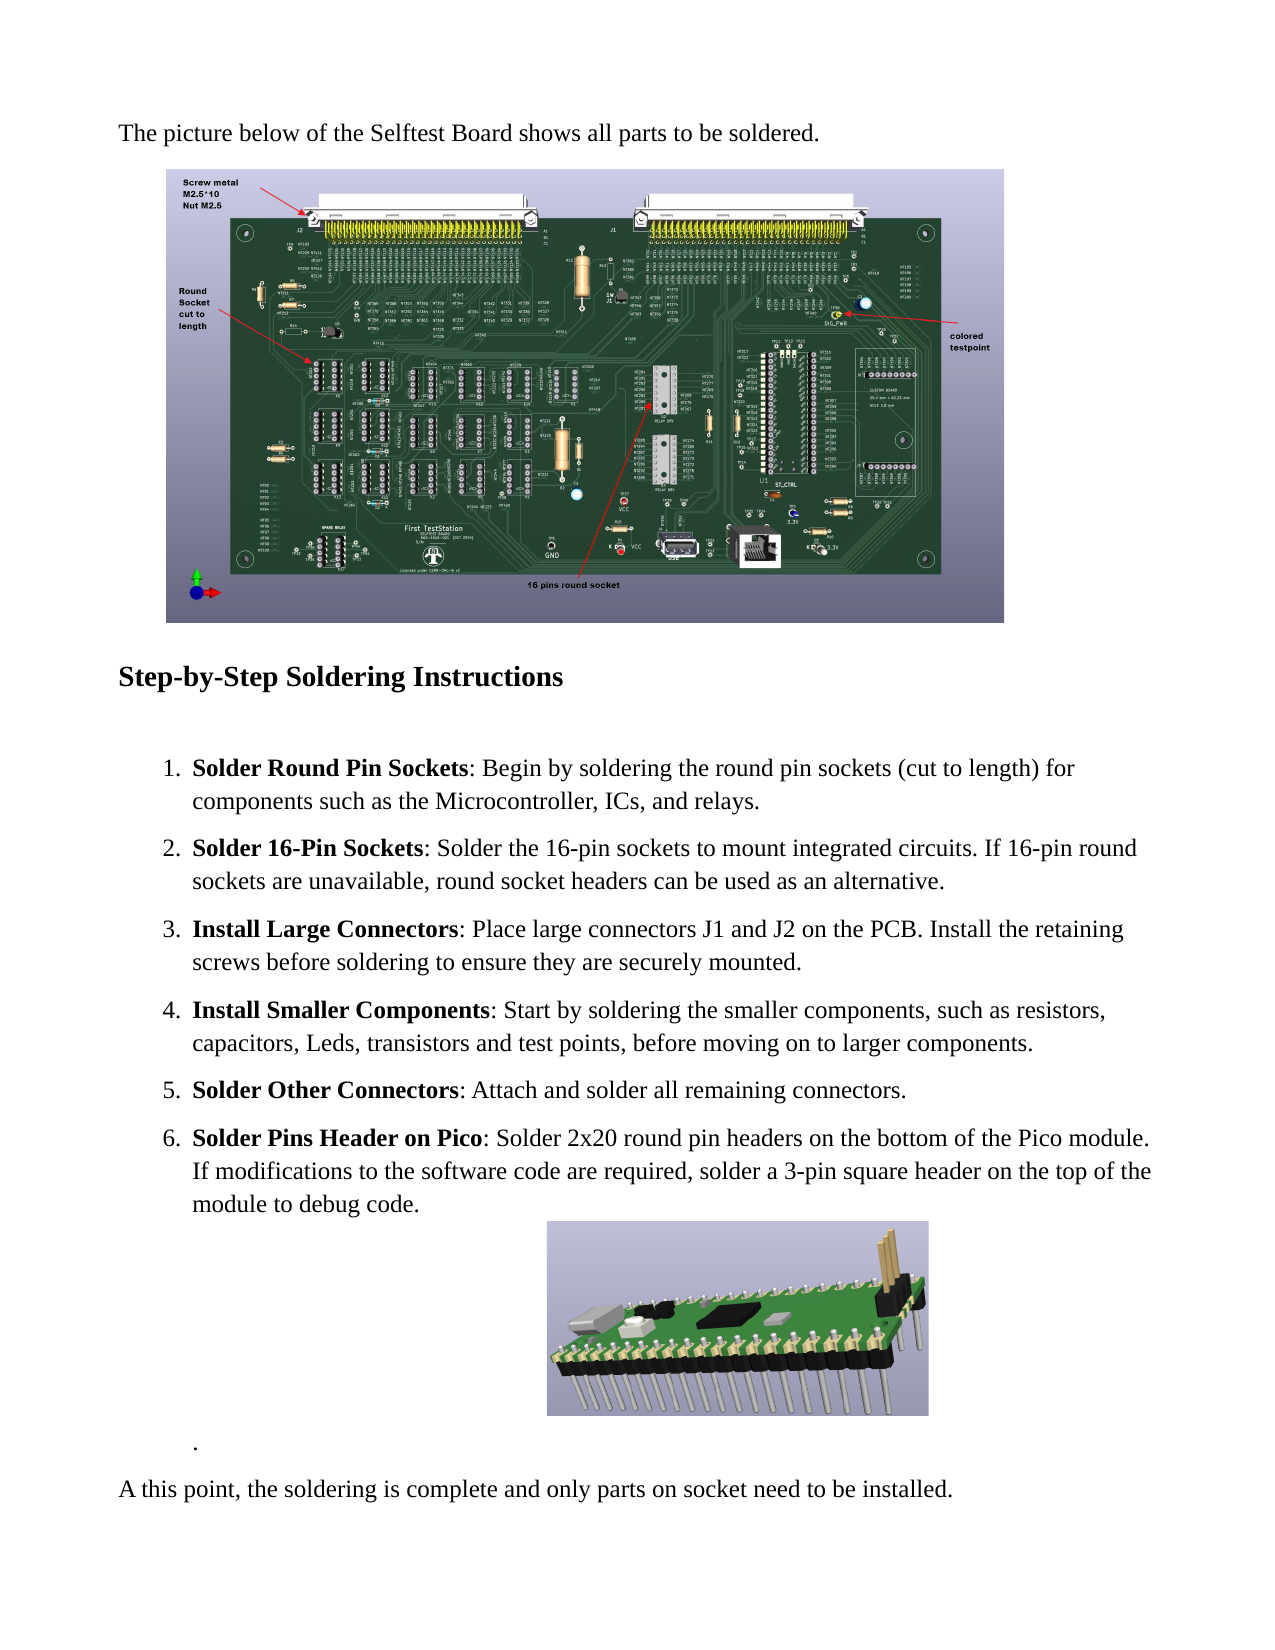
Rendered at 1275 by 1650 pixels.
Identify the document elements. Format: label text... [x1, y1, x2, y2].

list Solder Other Connectors: Attach and solder all remaining connectors. [162, 1075, 1157, 1104]
picture [546, 1221, 929, 1416]
picture [166, 169, 1005, 623]
text A this point, the soldering is complete and only parts on socket need to be installed. [118, 1474, 1157, 1503]
list Solder Round Pin Sockets: Begin by soldering the round pin sockets (cut to length) for components such as the Microcontroller, ICs, and relays. [162, 753, 1157, 814]
subtitle Step-by-Step Soldering Instructions [118, 659, 1157, 693]
text The picture below of the Selftest Board shows all parts to be soldered. [118, 118, 1157, 147]
list . [162, 1427, 1157, 1456]
list Solder 16-Pin Sockets: Solder the 16-pin sockets to mount integrated circuits. If 16-pin round sockets are unavailable, round socket headers can be used as an alternative. [162, 833, 1157, 895]
list Solder Pins Header on Pico: Solder 2x20 round pin headers on the bottom of the Pico module. If modifications to the software code are required, solder a 3-pin square header on the top of the module to debug code. [162, 1123, 1157, 1218]
list Install Smaller Components: Start by soldering the smaller components, such as resistors, capacitors, Leds, transistors and test points, before moving on to larger components. [162, 995, 1157, 1056]
list Install Large Connectors: Place large connectors J1 and J2 on the PCB. Install the retaining screws before soldering to ensure they are securely mounted. [162, 914, 1157, 976]
